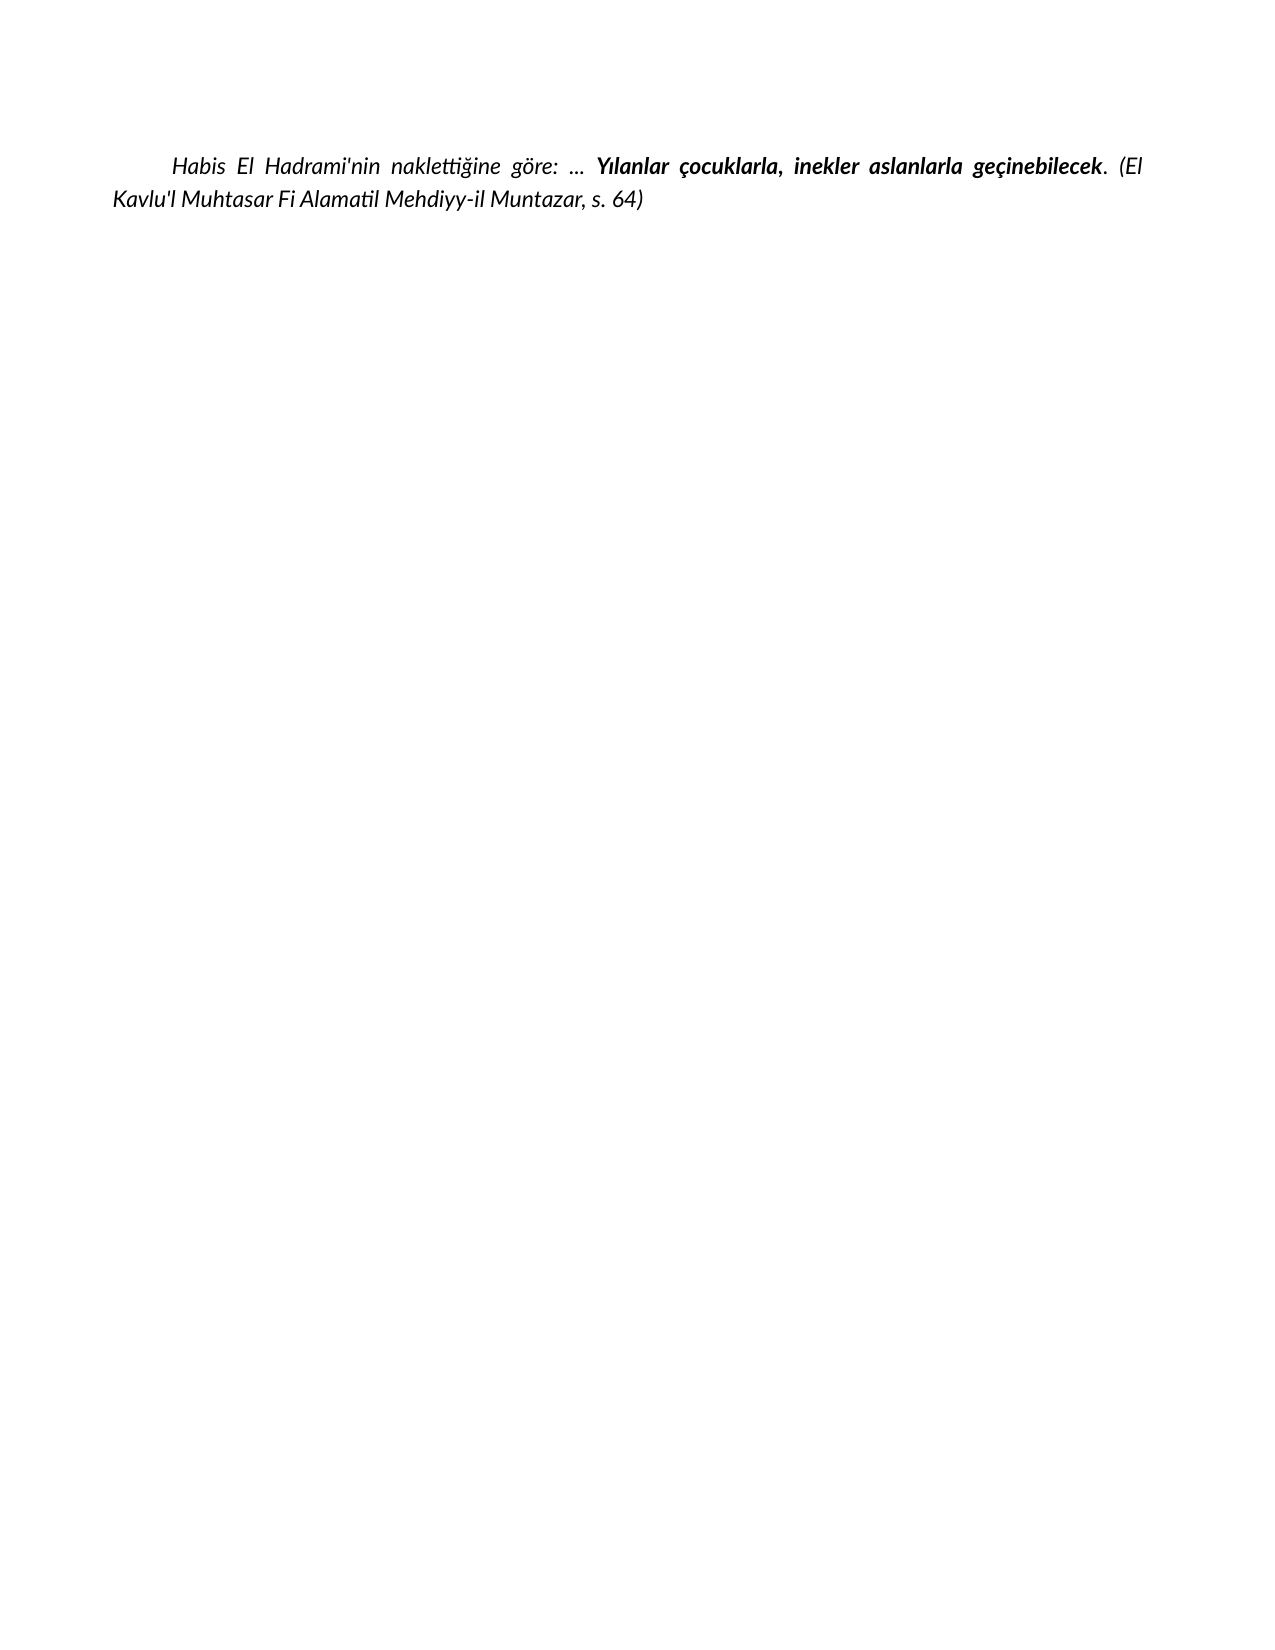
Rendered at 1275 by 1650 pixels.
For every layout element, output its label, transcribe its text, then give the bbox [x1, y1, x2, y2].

text Habis El Hadrami'nin naklettiğine göre: ... Yılanlar çocuklarla, inekler aslanlarla geçinebilecek. (El Kavlu'l Muhtasar Fi Alamatil Mehdiyy-il Muntazar, s. 64) [112, 148, 1145, 214]
